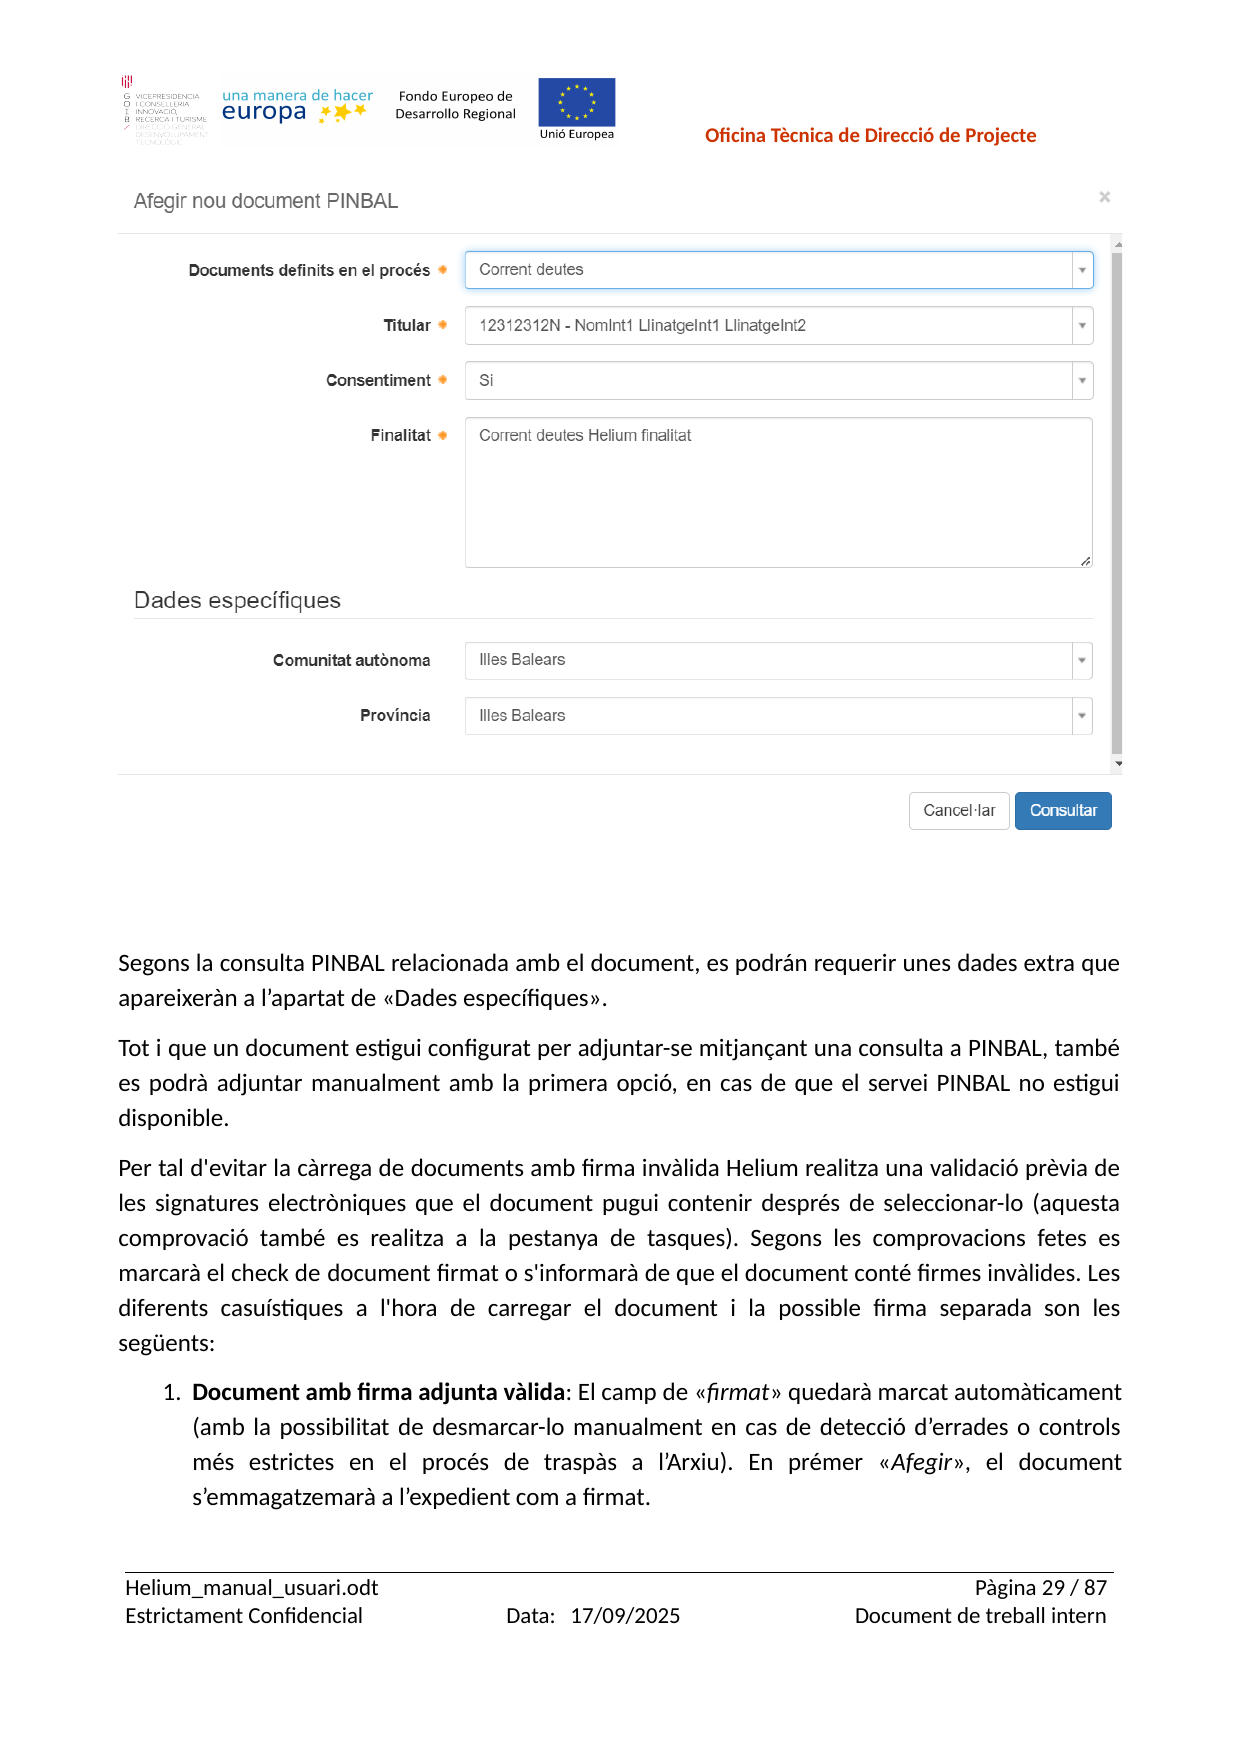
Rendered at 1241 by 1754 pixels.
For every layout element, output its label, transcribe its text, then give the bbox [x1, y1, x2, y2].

picture [219, 73, 621, 147]
text Per tal d'evitar la càrrega de documents amb firma invàlida Helium realitza una validació prèvia de les signatures electròniques que el document pugui contenir després de seleccionar-lo (aquesta comprovació també es realitza a la pestanya de tasques). Segons les comprovacions fetes es marcarà el check de document firmat o s'informarà de que el document conté firmes invàlides. Les diferents casuístiques a l'hora de carregar el document i la possible firma separada son les següents: [118, 1152, 1122, 1357]
picture [118, 73, 213, 147]
picture [118, 177, 1123, 844]
text Segons la consulta PINBAL relacionada amb el document, es podrán requerir unes dades extra que apareixeràn a l’apartat de «Dades específiques». [118, 948, 1122, 1013]
text Tot i que un document estigui configurat per adjuntar-se mitjançant una consulta a PINBAL, també es podrà adjuntar manualment amb la primera opció, en cas de que el servei PINBAL no estigui disponible. [118, 1032, 1122, 1133]
list Document amb firma adjunta vàlida: El camp de «firmat» quedarà marcat automàticament (amb la possibilitat de desmarcar-lo manualment en cas de detecció d’errades o controls més estrictes en el procés de traspàs a l’Arxiu). En prémer «Afegir», el document s’emmagatzemarà a l’expedient com a firmat. [162, 1376, 1122, 1512]
